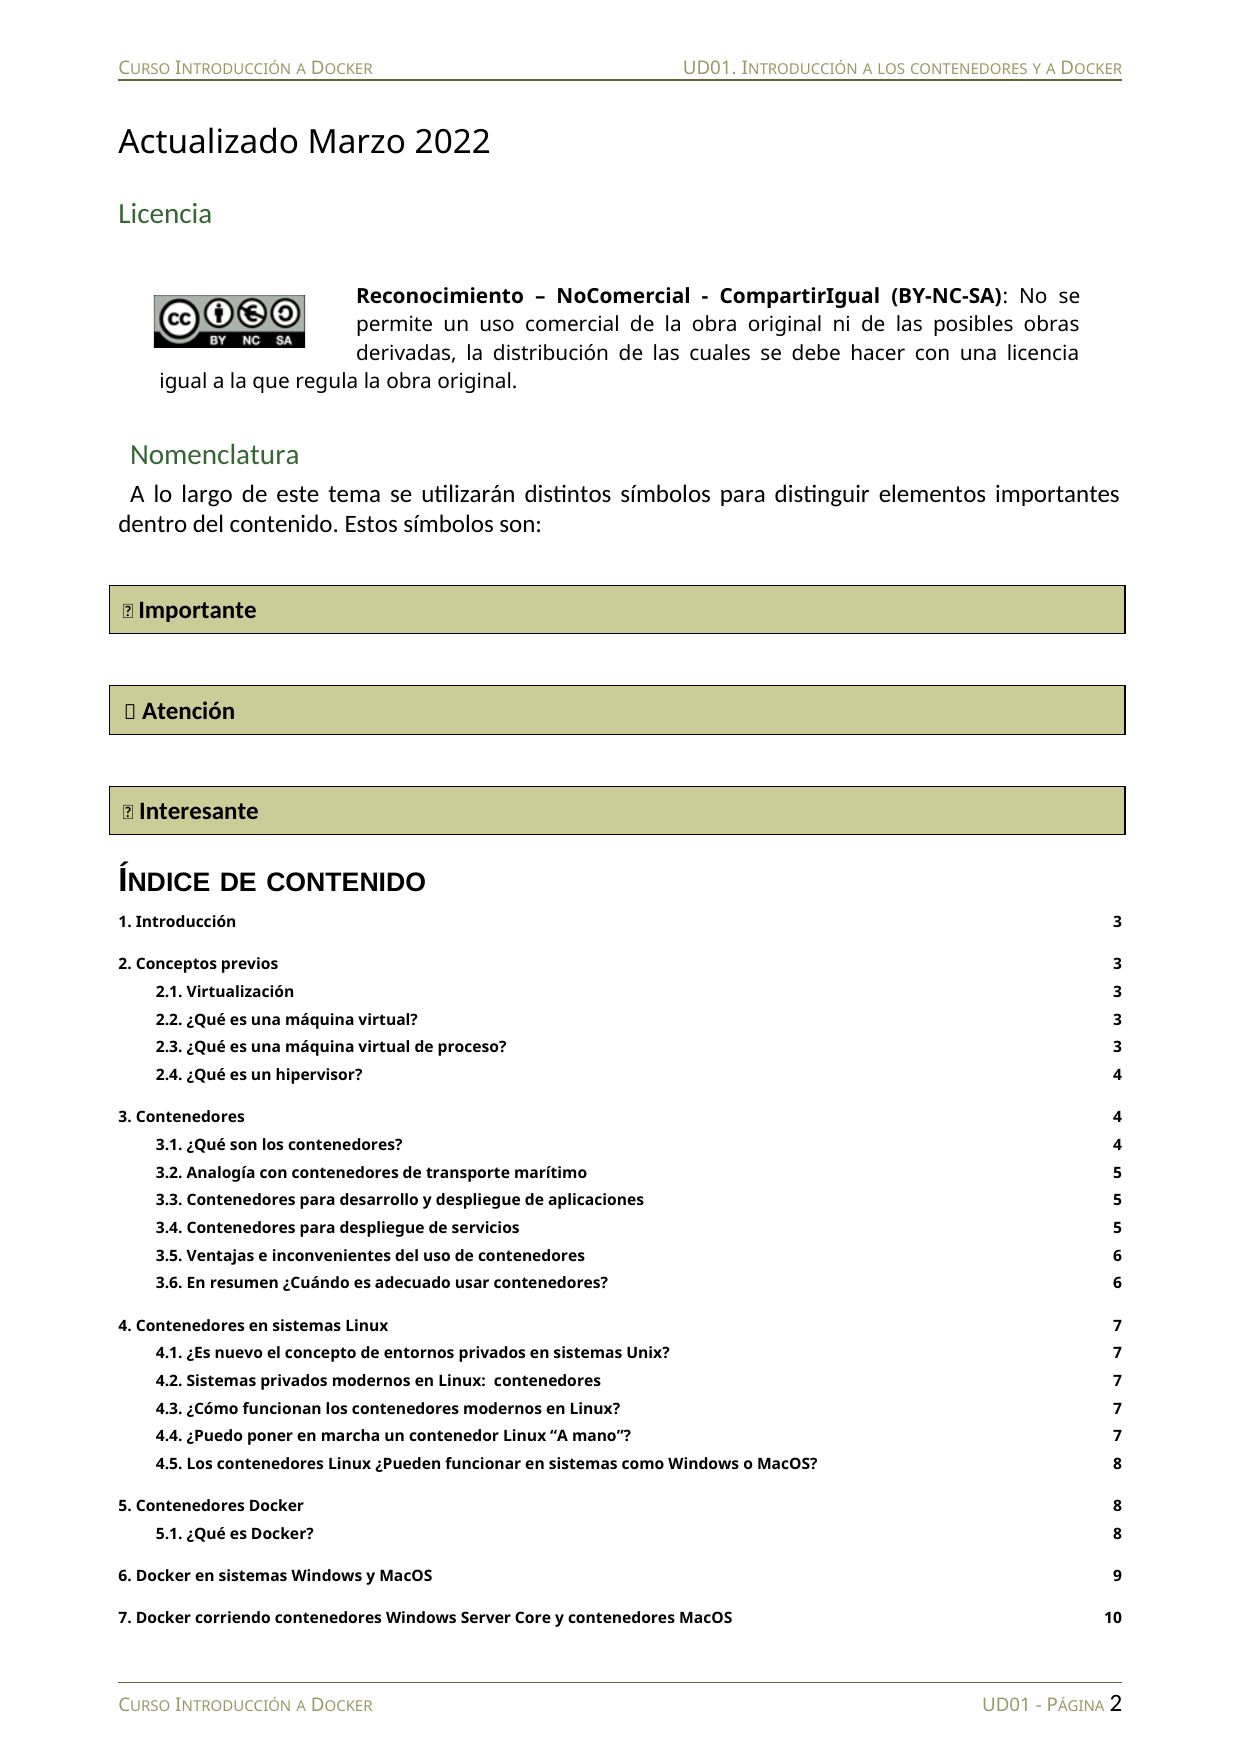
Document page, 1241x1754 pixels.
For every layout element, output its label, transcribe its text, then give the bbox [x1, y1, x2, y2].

text Actualizado Marzo 2022 [118, 118, 1122, 163]
text Índice de contenido [118, 860, 1122, 898]
text 5. Contenedores Docker 8 [118, 1495, 1122, 1516]
text 7. Docker corriendo contenedores Windows Server Core y contenedores MacOS 10 [118, 1607, 1122, 1628]
text 2.2. ¿Qué es una máquina virtual? 3 [156, 1008, 1122, 1030]
text 4. Contenedores en sistemas Linux 7 [118, 1314, 1122, 1336]
text 2.1. Virtualización 3 [156, 981, 1122, 1002]
text ❕ Atención [110, 686, 1124, 734]
text Nomenclatura [118, 436, 1122, 472]
text 5.1. ¿Qué es Docker? 8 [156, 1523, 1122, 1544]
text 3.1. ¿Qué son los contenedores? 4 [156, 1134, 1122, 1155]
text Reconocimiento – NoComercial - CompartirIgual (BY-NC-SA): No se permite un uso comercial de la obra original ni de las posibles obras derivadas, la distribución de las cuales se debe hacer con una licencia igual a la que regula la obra original. [159, 281, 1080, 395]
text 4.1. ¿Es nuevo el concepto de entornos privados en sistemas Unix? 7 [156, 1342, 1122, 1363]
text 3.5. Ventajas e inconvenientes del uso de contenedores 6 [156, 1244, 1122, 1266]
text 3.2. Analogía con contenedores de transporte marítimo 5 [156, 1161, 1122, 1183]
text A lo largo de este tema se utilizarán distintos símbolos para distinguir elementos importantes dentro del contenido. Estos símbolos son: [118, 478, 1122, 539]
text 4.4. ¿Puedo poner en marcha un contenedor Linux “A mano”? 7 [156, 1425, 1122, 1446]
text 💬 Interesante [110, 787, 1124, 834]
text 3.6. En resumen ¿Cuándo es adecuado usar contenedores? 6 [156, 1272, 1122, 1293]
picture [153, 295, 306, 348]
text 2.3. ¿Qué es una máquina virtual de proceso? 3 [156, 1036, 1122, 1057]
text 4.3. ¿Cómo funcionan los contenedores modernos en Linux? 7 [156, 1397, 1122, 1419]
text 4.5. Los contenedores Linux ¿Pueden funcionar en sistemas como Windows o MacOS? 8 [156, 1453, 1122, 1474]
text 📖 Importante [110, 586, 1124, 633]
text 4.2. Sistemas privados modernos en Linux: contenedores 7 [156, 1370, 1122, 1391]
text 1. Introducción 3 [118, 911, 1122, 932]
text 3.3. Contenedores para desarrollo y despliegue de aplicaciones 5 [156, 1189, 1122, 1210]
text 3.4. Contenedores para despliegue de servicios 5 [156, 1217, 1122, 1238]
text 6. Docker en sistemas Windows y MacOS 9 [118, 1565, 1122, 1586]
text 3. Contenedores 4 [118, 1106, 1122, 1127]
text Licencia [118, 196, 1122, 231]
text 2.4. ¿Qué es un hipervisor? 4 [156, 1064, 1122, 1085]
text 2. Conceptos previos 3 [118, 953, 1122, 974]
